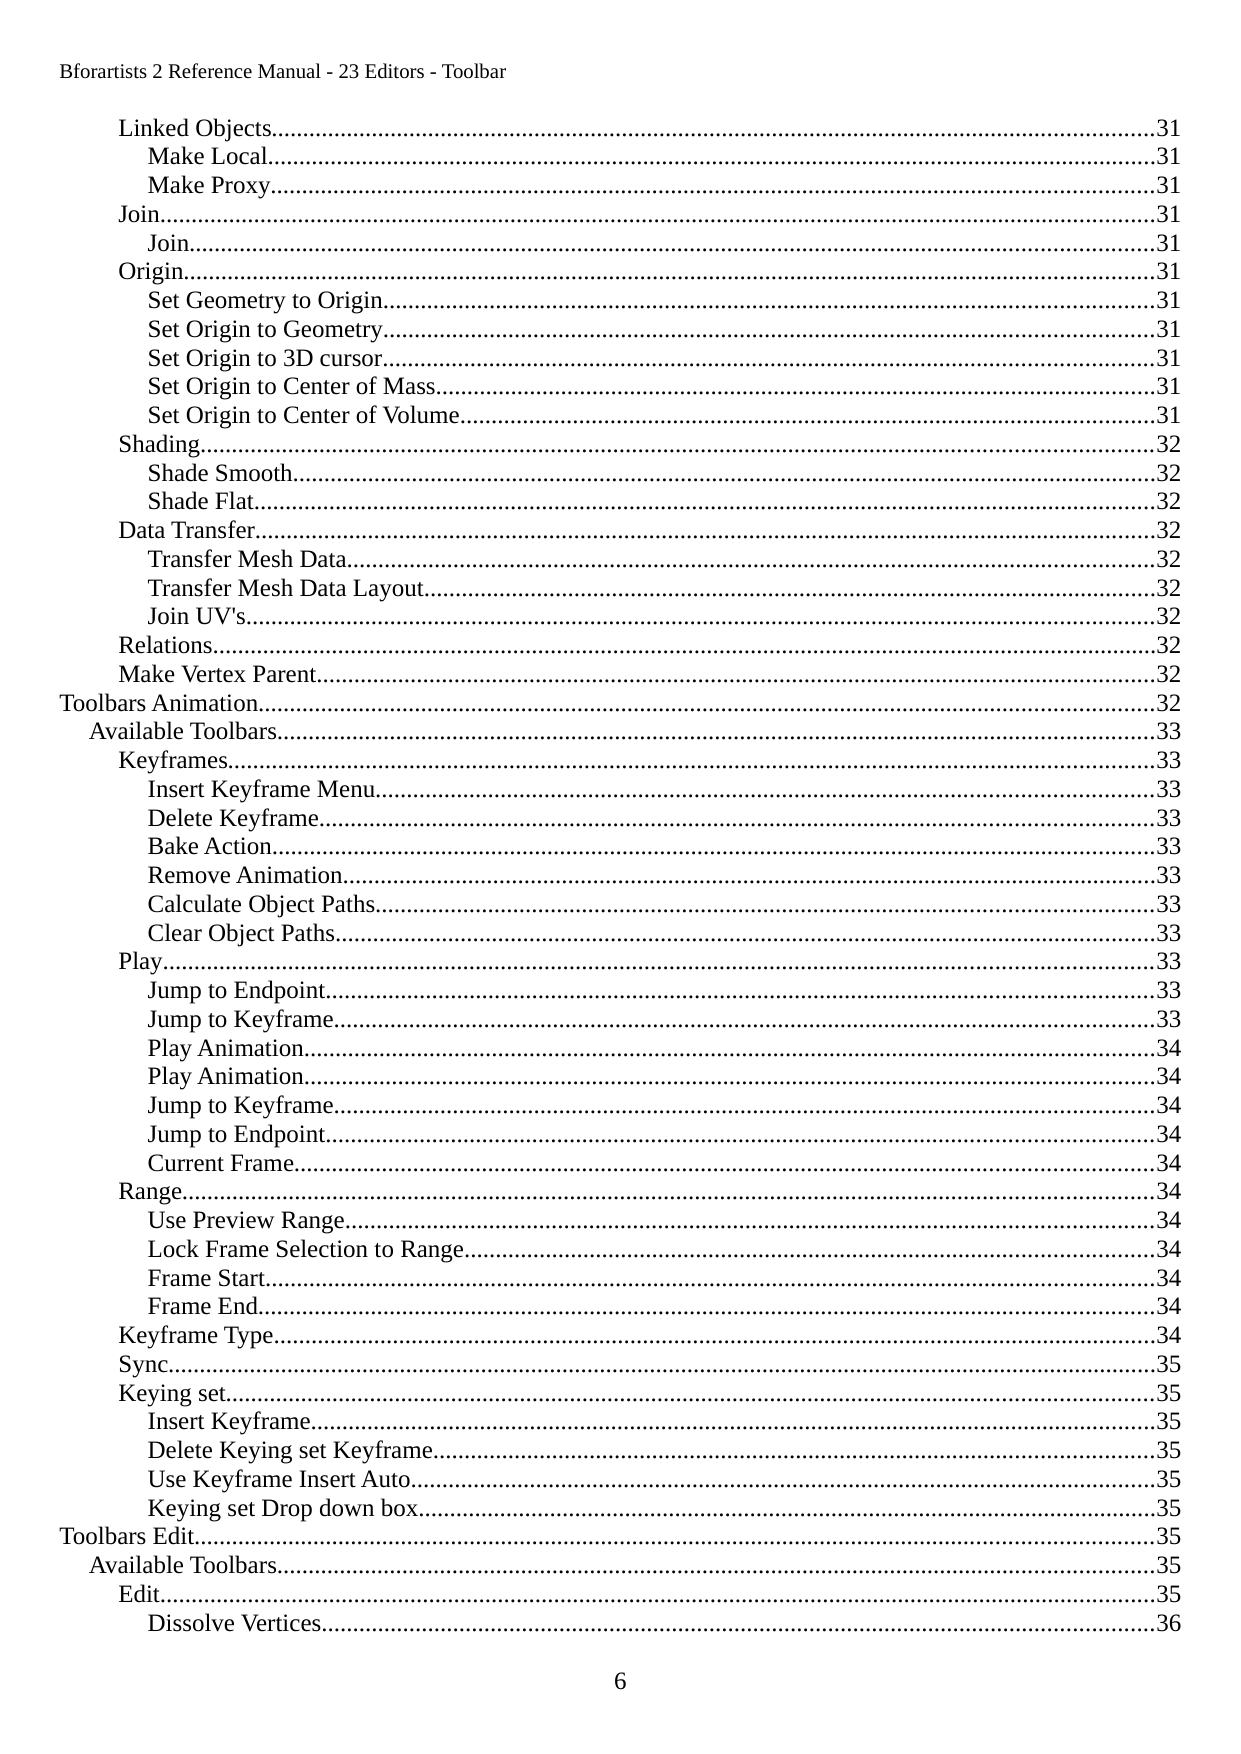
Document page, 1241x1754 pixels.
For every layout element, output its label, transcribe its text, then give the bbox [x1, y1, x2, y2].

text Join 31 [147, 228, 1181, 256]
text Frame End 34 [147, 1291, 1181, 1320]
text Jump to Endpoint 34 [147, 1119, 1181, 1148]
text Jump to Keyframe 34 [147, 1090, 1181, 1119]
text Use Keyframe Insert Auto 35 [147, 1464, 1181, 1493]
text Keyframe Type 34 [118, 1320, 1181, 1349]
text Play 33 [118, 946, 1181, 975]
text Play Animation 34 [147, 1061, 1181, 1090]
text Keying set 35 [118, 1378, 1181, 1406]
text Make Vertex Parent 32 [118, 659, 1181, 688]
text Bake Action 33 [147, 831, 1181, 860]
text Keying set Drop down box 35 [147, 1493, 1181, 1521]
text Set Origin to Center of Volume 31 [147, 400, 1181, 429]
text Set Geometry to Origin 31 [147, 285, 1181, 314]
text Sync 35 [118, 1349, 1181, 1378]
text Shade Flat 32 [147, 486, 1181, 515]
text Play Animation 34 [147, 1033, 1181, 1061]
text Set Origin to Center of Mass 31 [147, 371, 1181, 400]
text Frame Start 34 [147, 1263, 1181, 1291]
text Toolbars Edit 35 [59, 1521, 1181, 1550]
text Dissolve Vertices 36 [147, 1608, 1181, 1636]
text Available Toolbars 33 [88, 716, 1181, 745]
text Clear Object Paths 33 [147, 918, 1181, 946]
text Range 34 [118, 1176, 1181, 1205]
text Current Frame 34 [147, 1148, 1181, 1176]
text Available Toolbars 35 [88, 1550, 1181, 1579]
text Relations 32 [118, 630, 1181, 659]
text Transfer Mesh Data 32 [147, 544, 1181, 573]
text Make Local 31 [147, 141, 1181, 170]
text Delete Keying set Keyframe 35 [147, 1435, 1181, 1464]
text Jump to Endpoint 33 [147, 975, 1181, 1004]
text Toolbars Animation 32 [59, 688, 1181, 716]
text Transfer Mesh Data Layout 32 [147, 573, 1181, 601]
text Data Transfer 32 [118, 515, 1181, 544]
text Shading 32 [118, 429, 1181, 458]
text Insert Keyframe 35 [147, 1406, 1181, 1435]
text Keyframes 33 [118, 745, 1181, 774]
text Set Origin to Geometry 31 [147, 314, 1181, 343]
text Set Origin to 3D cursor 31 [147, 343, 1181, 371]
text Join UV's 32 [147, 601, 1181, 630]
text Origin 31 [118, 256, 1181, 285]
text Delete Keyframe 33 [147, 803, 1181, 831]
text Make Proxy 31 [147, 170, 1181, 199]
text Use Preview Range 34 [147, 1205, 1181, 1234]
text Jump to Keyframe 33 [147, 1004, 1181, 1033]
text Remove Animation 33 [147, 860, 1181, 889]
text Join 31 [118, 199, 1181, 228]
text Calculate Object Paths 33 [147, 889, 1181, 918]
text Insert Keyframe Menu 33 [147, 774, 1181, 803]
text Linked Objects 31 [118, 113, 1181, 141]
text Edit 35 [118, 1579, 1181, 1608]
text Lock Frame Selection to Range 34 [147, 1234, 1181, 1263]
text Shade Smooth 32 [147, 458, 1181, 486]
